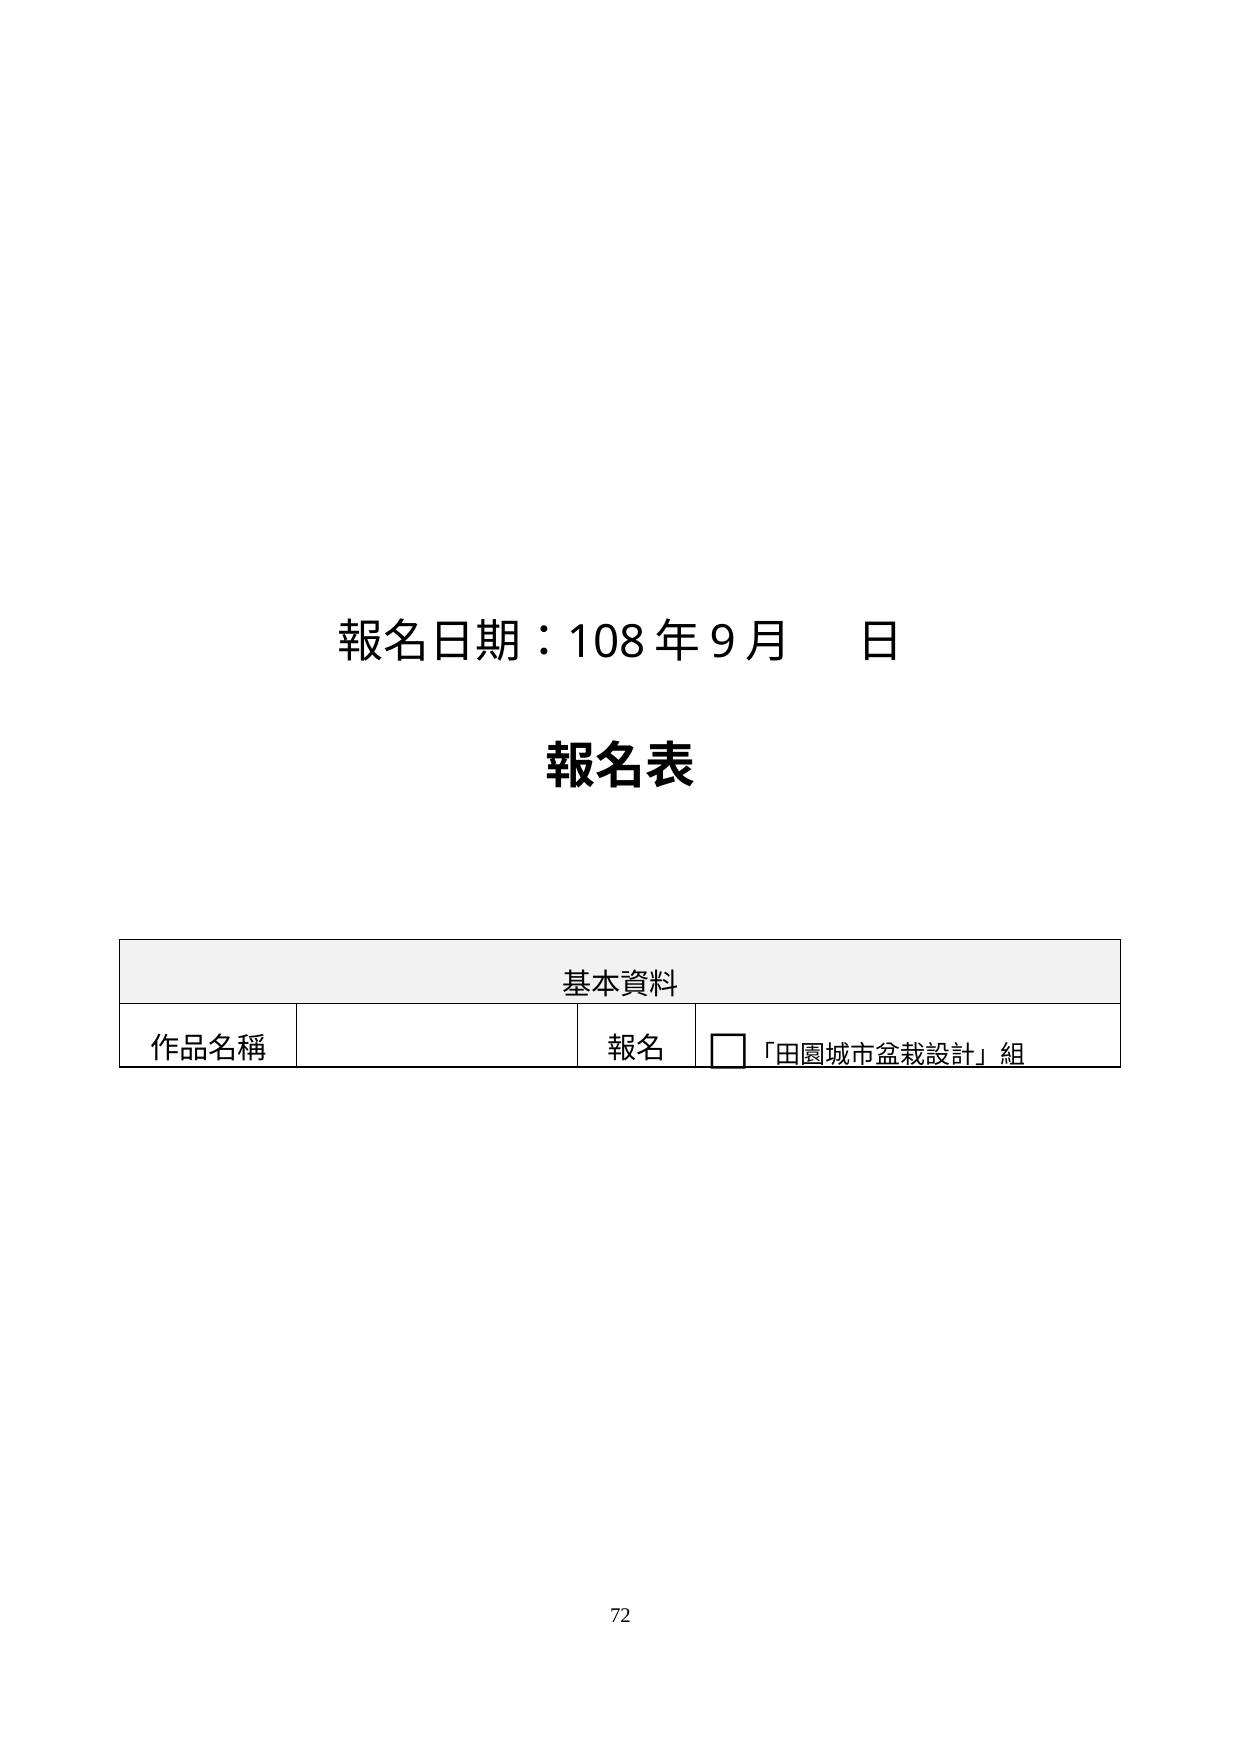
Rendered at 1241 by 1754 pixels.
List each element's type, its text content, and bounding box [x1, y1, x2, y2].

text 報名表 [187, 689, 1053, 814]
table_cell 作品名稱 [120, 1004, 296, 1066]
text 報名日期：108年9月 日 [187, 564, 1053, 689]
table_cell □「田園城市盆栽設計」組 [696, 1004, 1120, 1066]
table_cell 報名 [578, 1004, 695, 1066]
table_header 基本資料 [120, 940, 1120, 1003]
table_cell [297, 1004, 577, 1066]
